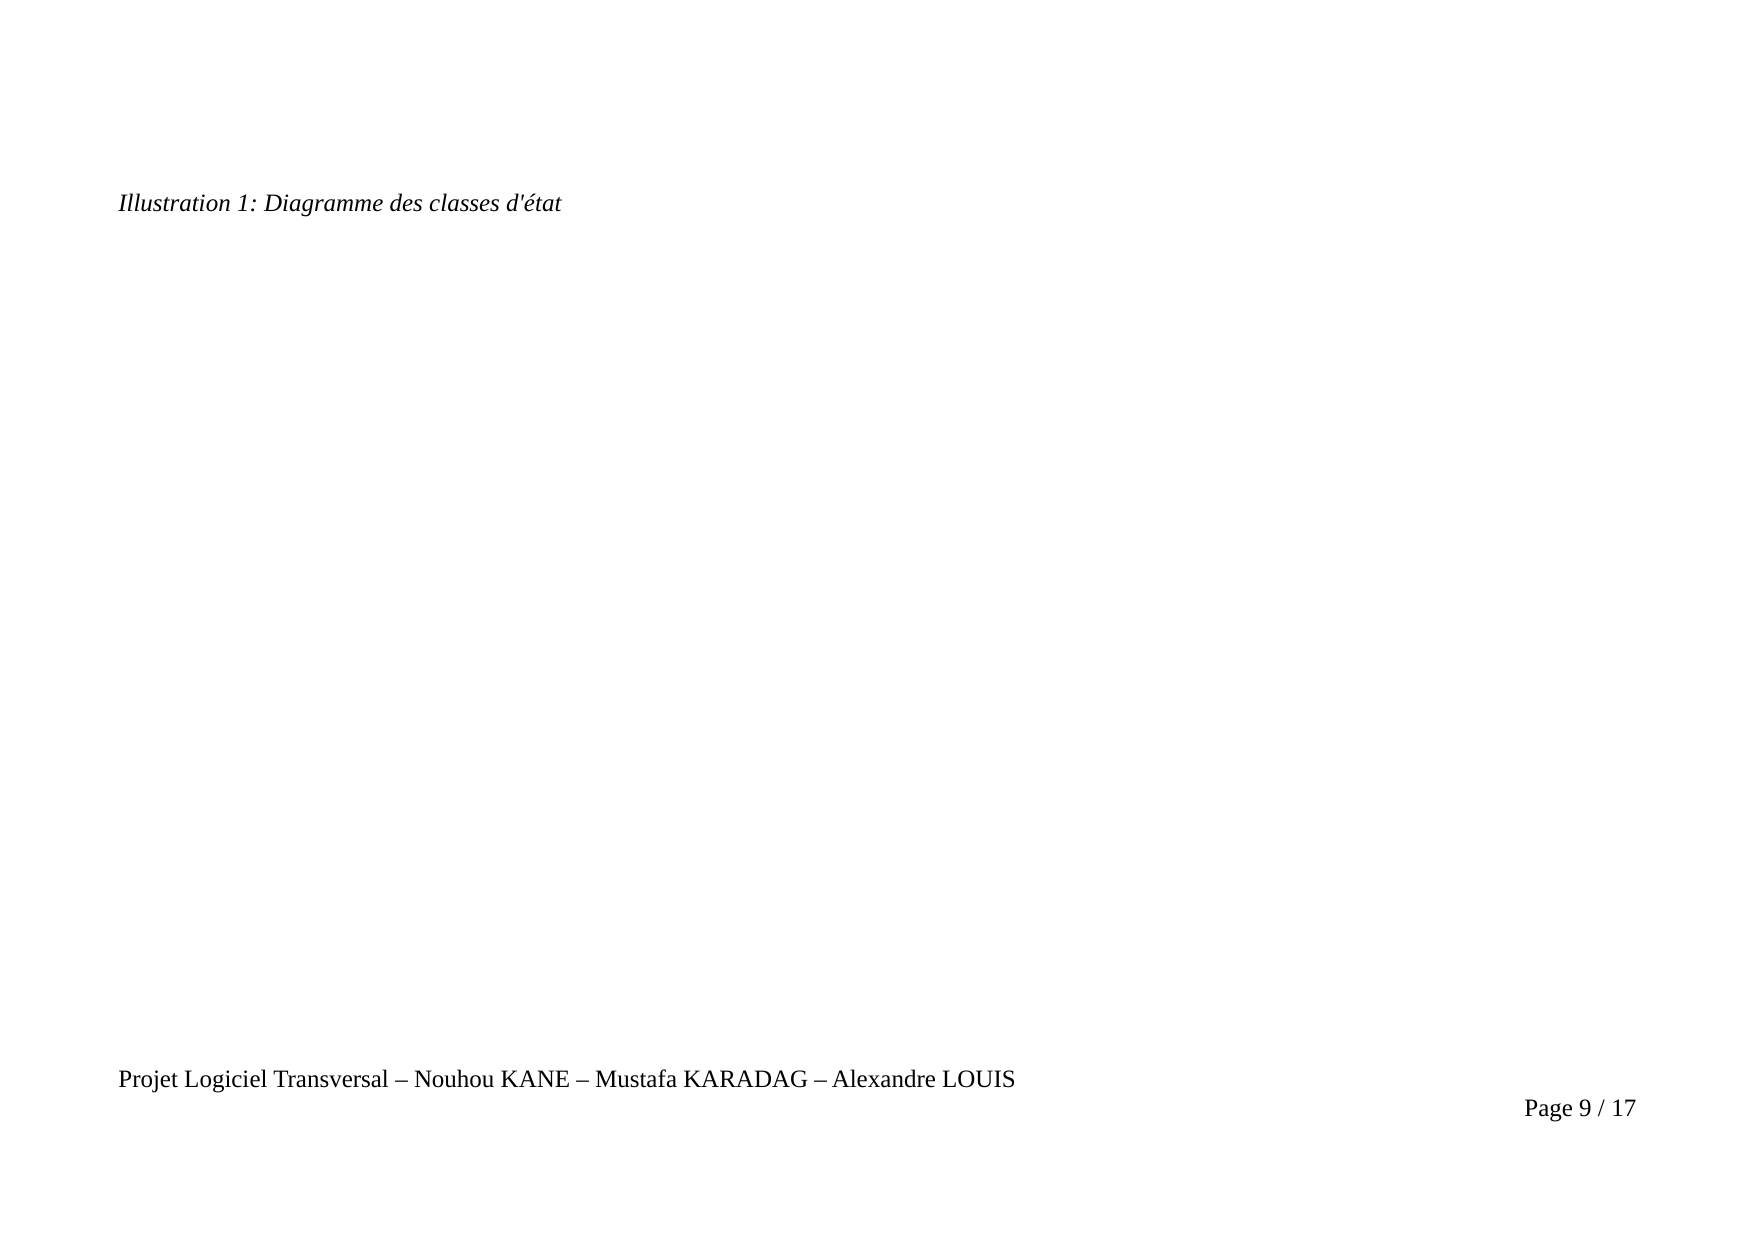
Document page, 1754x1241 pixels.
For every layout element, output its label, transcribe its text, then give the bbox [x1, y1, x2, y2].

text Illustration 1: Diagramme des classes d'état [118, 188, 1636, 217]
